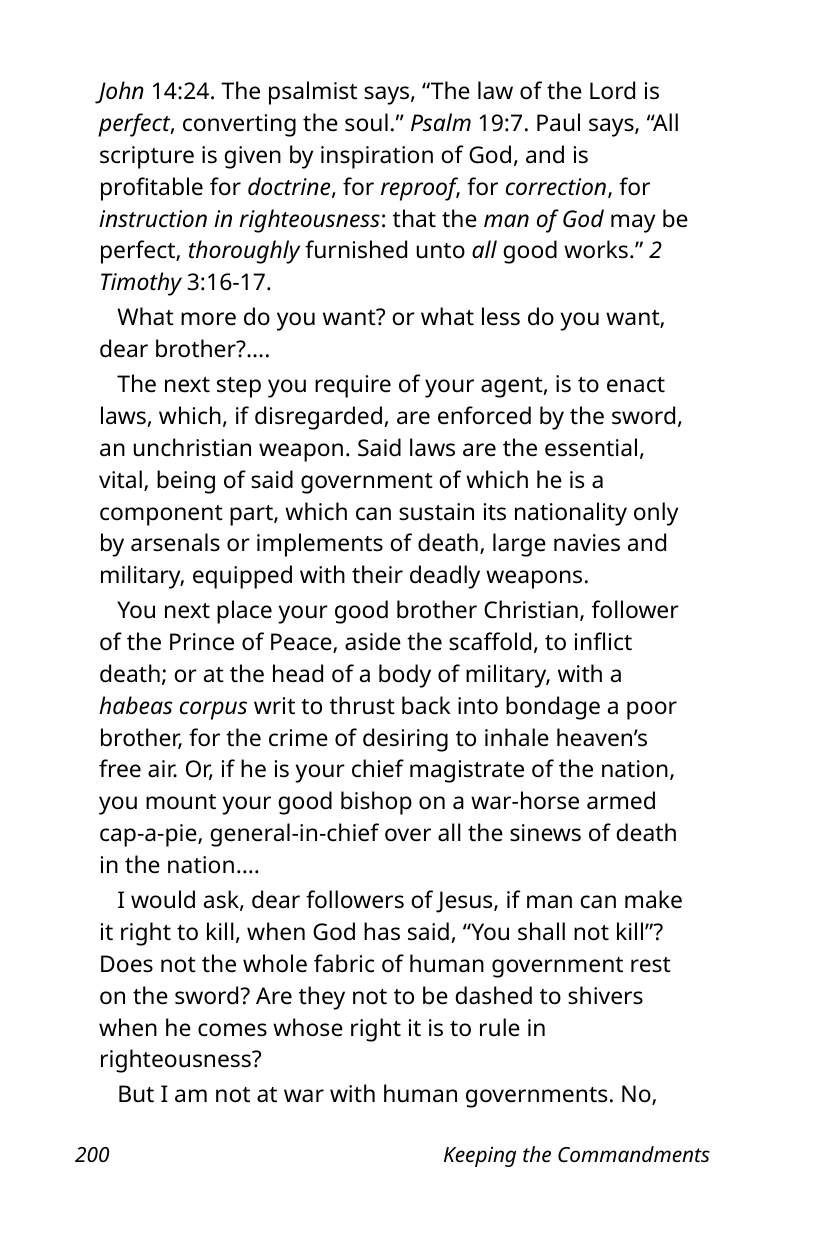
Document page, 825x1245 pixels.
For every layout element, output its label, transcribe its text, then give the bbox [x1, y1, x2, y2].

text John 14:24. The psalmist says, “The law of the Lord is perfect, converting the soul.” Psalm 19:7. Paul says, “All scripture is given by inspiration of God, and is profitable for doctrine, for reproof, for correction, for instruction in righteousness: that the man of God may be perfect, thoroughly furnished unto all good works.” 2 Timothy 3:16-17. [99, 75, 688, 297]
text The next step you require of your agent, is to enact laws, which, if disregarded, are enforced by the sword, an unchristian weapon. Said laws are the essential, vital, being of said government of which he is a component part, which can sustain its nationality only by arsenals or implements of death, large navies and military, equipped with their deadly weapons. [99, 368, 688, 590]
text You next place your good brother Christian, follower of the Prince of Peace, aside the scaffold, to inflict death; or at the head of a body of military, with a habeas corpus writ to thrust back into bondage a poor brother, for the crime of desiring to inhale heaven’s free air. Or, if he is your chief magistrate of the nation, you mount your good bishop on a war-horse armed cap-a-pie, general-in-chief over all the sinews of death in the nation…. [99, 594, 688, 880]
text What more do you want? or what less do you want, dear brother?…. [99, 301, 688, 364]
text But I am not at war with human governments. No, [99, 1078, 688, 1109]
text I would ask, dear followers of Jesus, if man can make it right to kill, when God has said, “You shall not kill”? Does not the whole fabric of human government rest on the sword? Are they not to be dashed to shivers when he comes whose right it is to rule in righteousness? [99, 884, 688, 1074]
